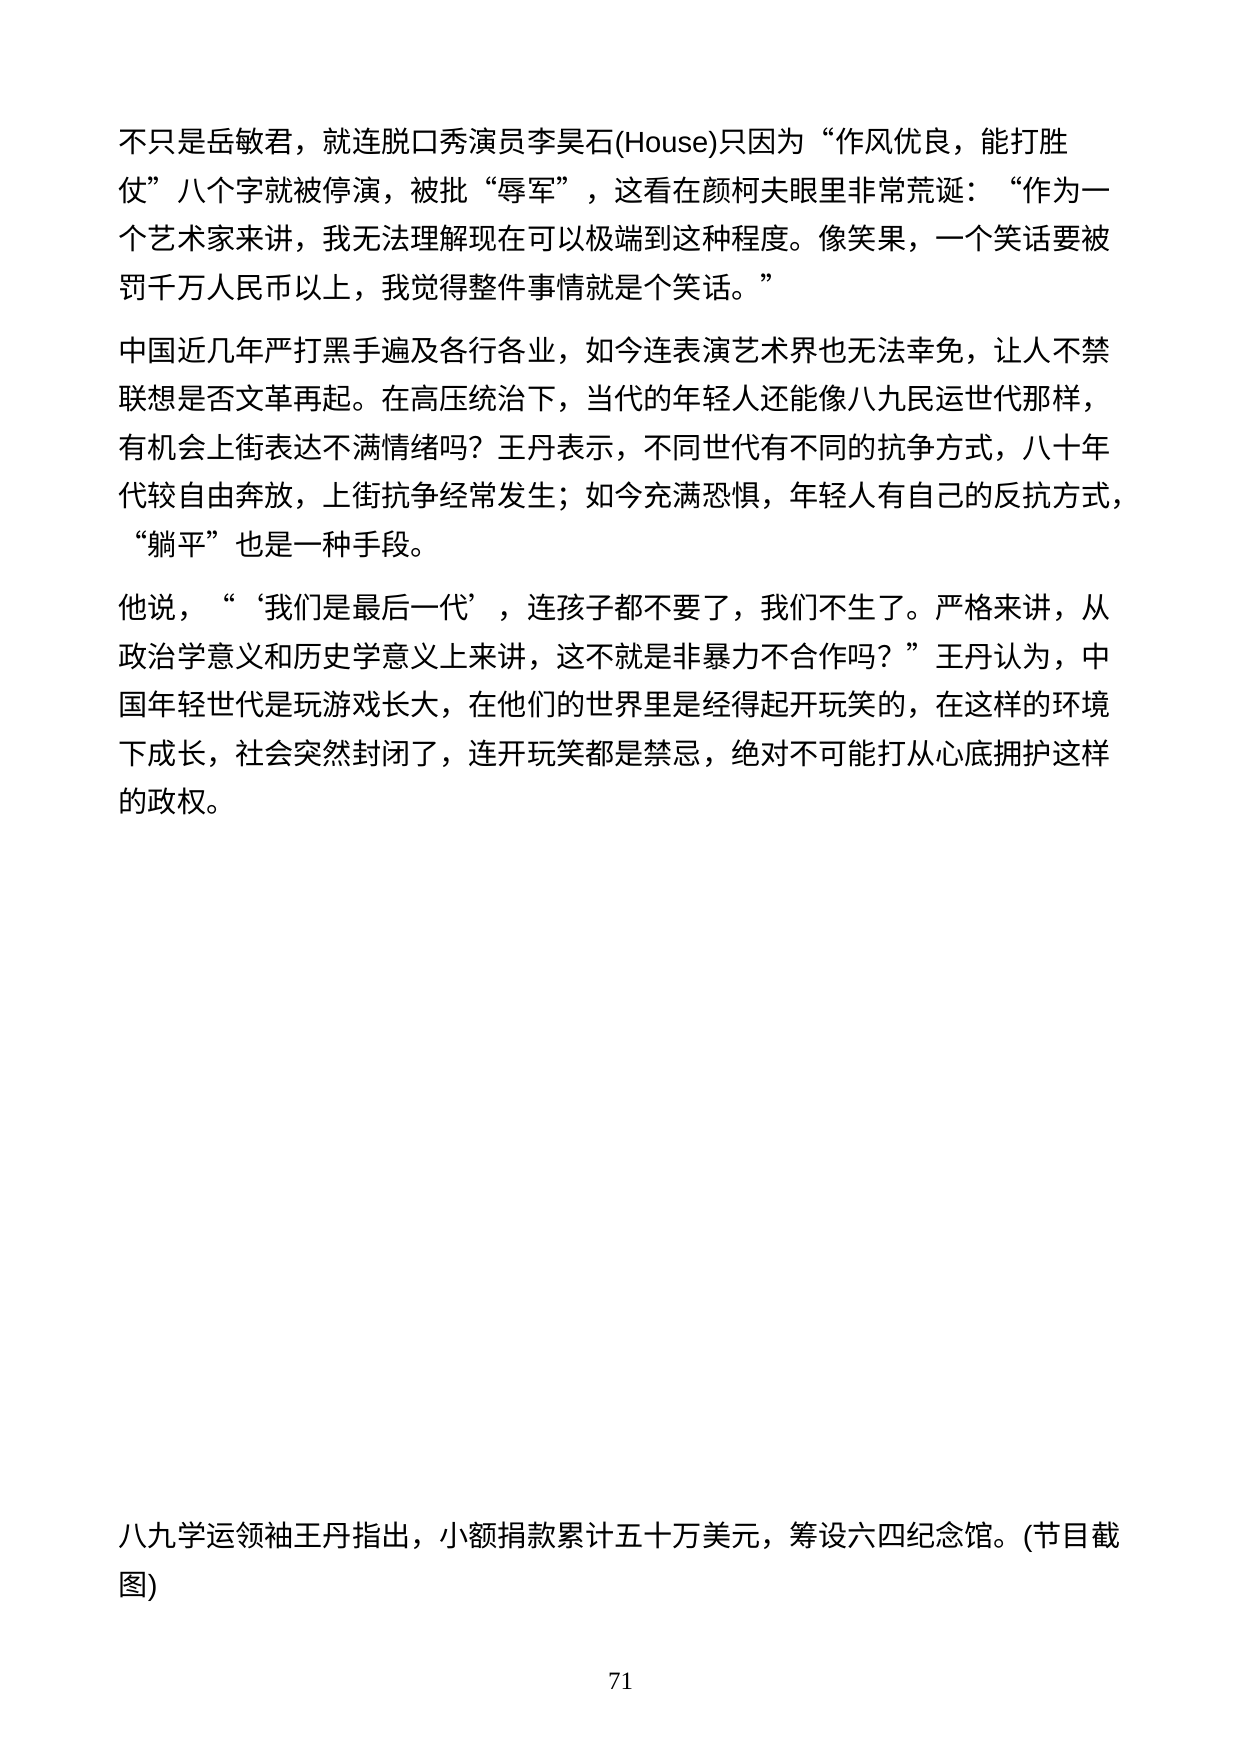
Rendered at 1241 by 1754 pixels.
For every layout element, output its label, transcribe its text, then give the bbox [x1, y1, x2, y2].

text 八九学运领袖王丹指出，小额捐款累计五十万美元，筹设六四纪念馆。(节目截图) [118, 842, 1122, 1603]
text 他说，“‘我们是最后一代’，连孩子都不要了，我们不生了。严格来讲，从政治学意义和历史学意义上来讲，这不就是非暴力不合作吗？”王丹认为，中国年轻世代是玩游戏长大，在他们的世界里是经得起开玩笑的，在这样的环境下成长，社会突然封闭了，连开玩笑都是禁忌，绝对不可能打从心底拥护这样的政权。 [118, 584, 1122, 821]
text 中国近几年严打黑手遍及各行各业，如今连表演艺术界也无法幸免，让人不禁联想是否文革再起。在高压统治下，当代的年轻人还能像八九民运世代那样，有机会上街表达不满情绪吗？王丹表示，不同世代有不同的抗争方式，八十年代较自由奔放，上街抗争经常发生；如今充满恐惧，年轻人有自己的反抗方式，“躺平”也是一种手段。 [118, 327, 1122, 564]
text 不只是岳敏君，就连脱口秀演员李昊石(House)只因为“作风优良，能打胜仗”八个字就被停演，被批“辱军”，这看在颜柯夫眼里非常荒诞：“作为一个艺术家来讲，我无法理解现在可以极端到这种程度。像笑果，一个笑话要被罚千万人民币以上，我觉得整件事情就是个笑话。” [118, 118, 1122, 306]
